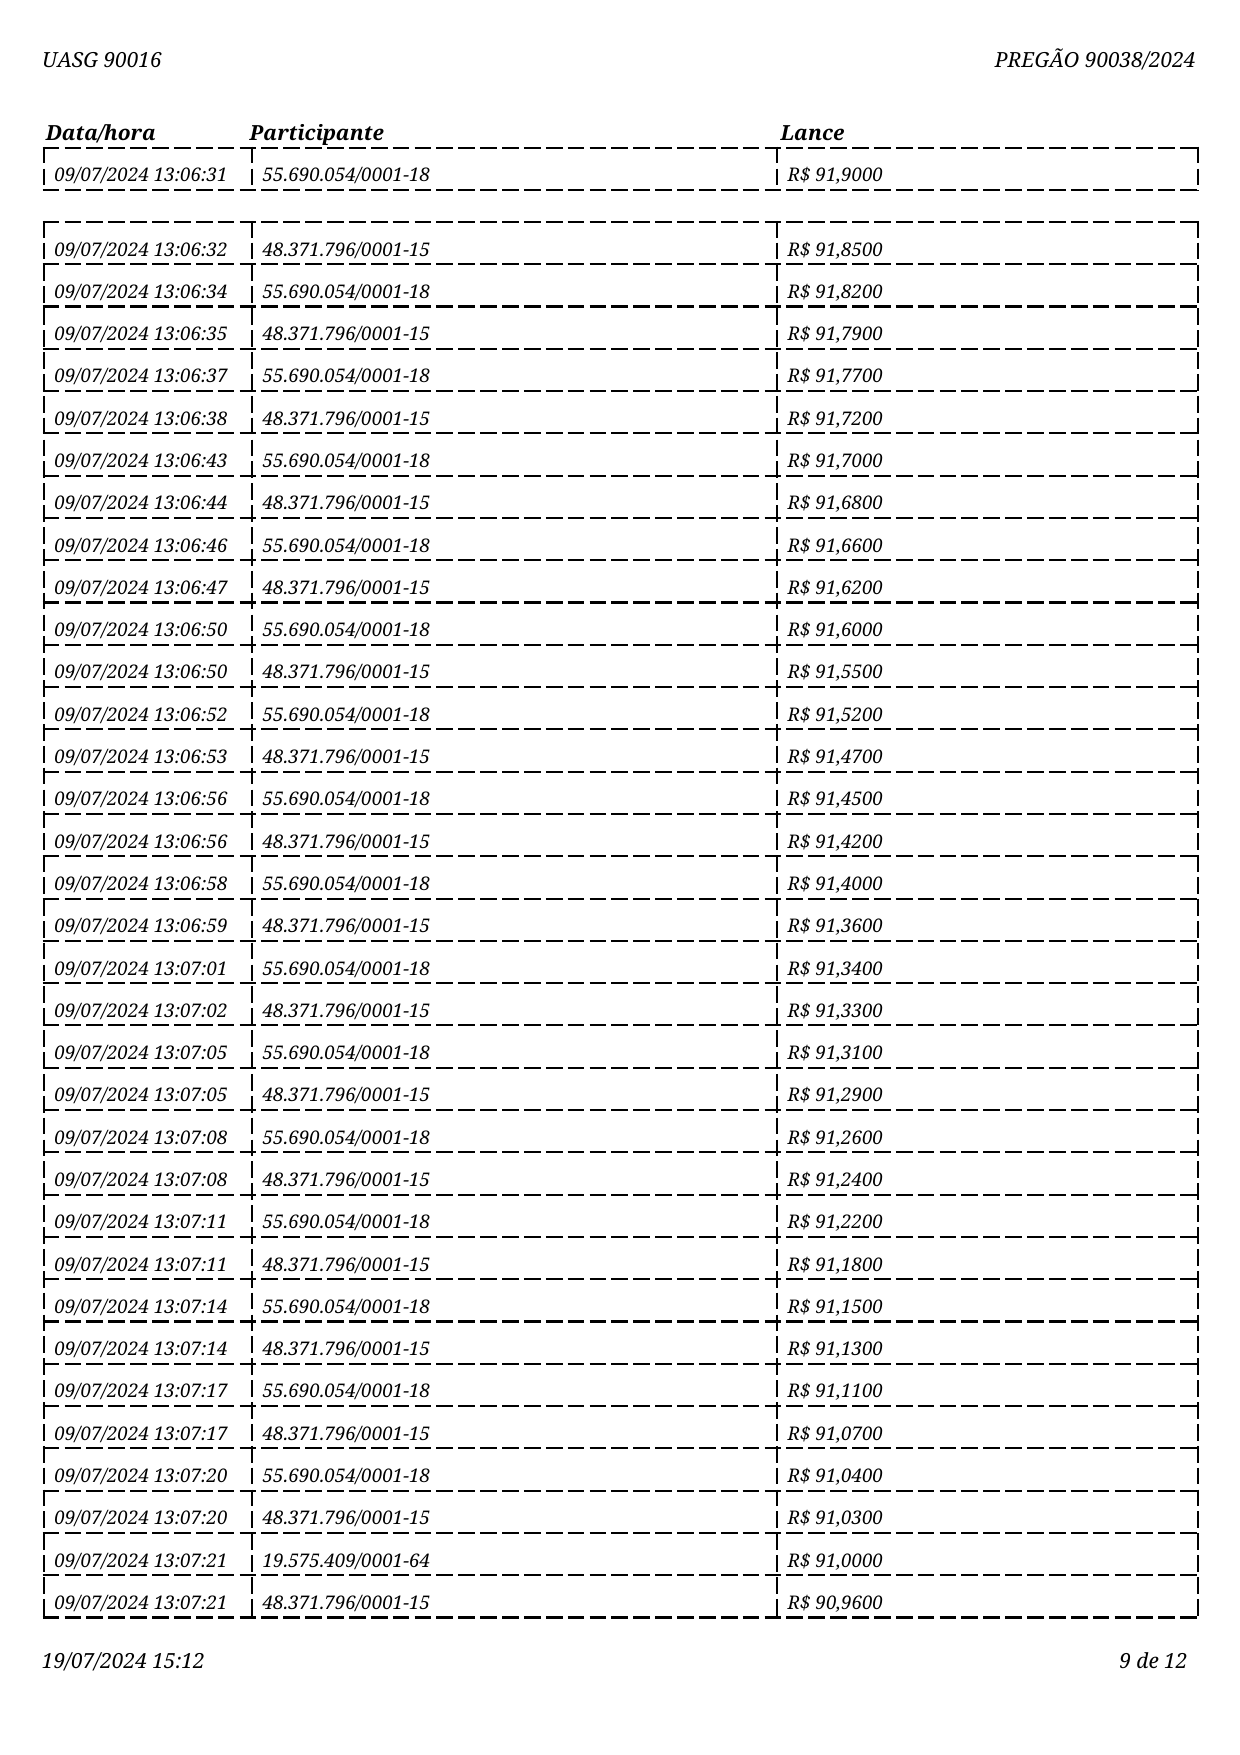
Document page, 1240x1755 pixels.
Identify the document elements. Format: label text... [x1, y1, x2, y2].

table_header 09/07/2024 13:06:32 [44, 221, 252, 263]
table_cell 55.690.054/0001-18 [252, 686, 777, 728]
table_cell R$ 91,0400 [777, 1447, 1198, 1489]
table_cell 55.690.054/0001-18 [252, 940, 777, 982]
table_cell R$ 91,3300 [777, 982, 1198, 1024]
table_cell R$ 91,7200 [777, 390, 1198, 432]
table_cell R$ 91,2600 [777, 1109, 1198, 1151]
table_cell 09/07/2024 13:07:02 [44, 982, 252, 1024]
table_cell 09/07/2024 13:06:50 [44, 601, 252, 644]
table_cell R$ 90,9600 [777, 1574, 1198, 1616]
table_cell 09/07/2024 13:06:44 [44, 475, 252, 517]
table_cell 09/07/2024 13:06:43 [44, 432, 252, 474]
table_cell R$ 91,0300 [777, 1490, 1198, 1532]
table_cell R$ 91,3400 [777, 940, 1198, 982]
table_cell R$ 91,6000 [777, 601, 1198, 644]
table_cell 09/07/2024 13:07:17 [44, 1363, 252, 1405]
table_cell 55.690.054/0001-18 [252, 1363, 777, 1405]
table_cell 48.371.796/0001-15 [252, 559, 777, 601]
table_cell R$ 91,2400 [777, 1151, 1198, 1193]
table_cell R$ 91,7700 [777, 348, 1198, 390]
table_cell 55.690.054/0001-18 [252, 517, 777, 559]
table_cell 55.690.054/0001-18 [252, 263, 777, 305]
table_cell 09/07/2024 13:07:08 [44, 1109, 252, 1151]
table_cell 48.371.796/0001-15 [252, 728, 777, 771]
table_cell 09/07/2024 13:06:50 [44, 644, 252, 686]
table_cell 55.690.054/0001-18 [252, 1194, 777, 1236]
table_cell 09/07/2024 13:06:58 [44, 855, 252, 897]
table_cell 09/07/2024 13:06:46 [44, 517, 252, 559]
table_cell R$ 91,7900 [777, 305, 1198, 348]
table_cell R$ 91,0000 [777, 1532, 1198, 1574]
table_cell 09/07/2024 13:06:56 [44, 771, 252, 813]
table_cell 19.575.409/0001-64 [252, 1532, 777, 1574]
table_cell 09/07/2024 13:06:56 [44, 813, 252, 855]
table_cell 09/07/2024 13:07:17 [44, 1405, 252, 1447]
table_cell R$ 91,4500 [777, 771, 1198, 813]
table_cell 09/07/2024 13:07:21 [44, 1574, 252, 1616]
table_cell 48.371.796/0001-15 [252, 898, 777, 940]
table_cell 48.371.796/0001-15 [252, 813, 777, 855]
table_cell 48.371.796/0001-15 [252, 305, 777, 348]
table_cell 09/07/2024 13:07:21 [44, 1532, 252, 1574]
table_cell R$ 91,1100 [777, 1363, 1198, 1405]
table_cell R$ 91,5500 [777, 644, 1198, 686]
table_header 48.371.796/0001-15 [252, 221, 777, 263]
table_cell 09/07/2024 13:07:01 [44, 940, 252, 982]
table_cell 48.371.796/0001-15 [252, 1574, 777, 1616]
table_cell 48.371.796/0001-15 [252, 1151, 777, 1193]
table_cell R$ 91,4700 [777, 728, 1198, 771]
table_cell 48.371.796/0001-15 [252, 644, 777, 686]
table_cell 48.371.796/0001-15 [252, 390, 777, 432]
table_cell 09/07/2024 13:06:53 [44, 728, 252, 771]
table_cell R$ 91,6600 [777, 517, 1198, 559]
table_cell 48.371.796/0001-15 [252, 982, 777, 1024]
table_cell 09/07/2024 13:07:14 [44, 1320, 252, 1363]
table_cell 55.690.054/0001-18 [252, 348, 777, 390]
table_cell R$ 91,1800 [777, 1236, 1198, 1278]
table_cell 09/07/2024 13:07:14 [44, 1278, 252, 1320]
table_cell R$ 91,1300 [777, 1320, 1198, 1363]
table_cell 09/07/2024 13:07:20 [44, 1490, 252, 1532]
table_cell 55.690.054/0001-18 [252, 601, 777, 644]
table_cell 55.690.054/0001-18 [252, 1109, 777, 1151]
table_cell 09/07/2024 13:06:31 [44, 147, 252, 189]
table_header R$ 91,8500 [777, 221, 1198, 263]
table_cell 55.690.054/0001-18 [252, 771, 777, 813]
table_cell 55.690.054/0001-18 [252, 1278, 777, 1320]
table_cell 09/07/2024 13:07:11 [44, 1194, 252, 1236]
table_cell 09/07/2024 13:06:35 [44, 305, 252, 348]
table_cell R$ 91,5200 [777, 686, 1198, 728]
table_cell R$ 91,2900 [777, 1067, 1198, 1109]
table_cell 55.690.054/0001-18 [252, 432, 777, 474]
table_cell R$ 91,4200 [777, 813, 1198, 855]
table_cell 09/07/2024 13:07:05 [44, 1024, 252, 1067]
table_cell 55.690.054/0001-18 [252, 1024, 777, 1067]
table_cell R$ 91,1500 [777, 1278, 1198, 1320]
table_cell 09/07/2024 13:07:20 [44, 1447, 252, 1489]
table_cell 48.371.796/0001-15 [252, 475, 777, 517]
table_cell 09/07/2024 13:07:05 [44, 1067, 252, 1109]
table_cell R$ 91,2200 [777, 1194, 1198, 1236]
table_cell R$ 91,4000 [777, 855, 1198, 897]
table_cell 48.371.796/0001-15 [252, 1320, 777, 1363]
table_cell R$ 91,6200 [777, 559, 1198, 601]
table_cell 48.371.796/0001-15 [252, 1405, 777, 1447]
table_cell R$ 91,7000 [777, 432, 1198, 474]
table_cell 48.371.796/0001-15 [252, 1490, 777, 1532]
table_cell 55.690.054/0001-18 [252, 855, 777, 897]
table_cell 09/07/2024 13:06:37 [44, 348, 252, 390]
table_cell R$ 91,3100 [777, 1024, 1198, 1067]
table_cell 09/07/2024 13:06:52 [44, 686, 252, 728]
table_cell R$ 91,0700 [777, 1405, 1198, 1447]
table_cell 09/07/2024 13:06:38 [44, 390, 252, 432]
table_cell 09/07/2024 13:06:59 [44, 898, 252, 940]
table_cell 48.371.796/0001-15 [252, 1067, 777, 1109]
table_cell R$ 91,8200 [777, 263, 1198, 305]
table_cell 09/07/2024 13:06:47 [44, 559, 252, 601]
table_cell R$ 91,3600 [777, 898, 1198, 940]
table_cell 09/07/2024 13:07:11 [44, 1236, 252, 1278]
table_cell 55.690.054/0001-18 [252, 147, 777, 189]
table_cell 09/07/2024 13:07:08 [44, 1151, 252, 1193]
table_cell 09/07/2024 13:06:34 [44, 263, 252, 305]
table_cell R$ 91,9000 [777, 147, 1198, 189]
table_cell 48.371.796/0001-15 [252, 1236, 777, 1278]
table_cell 55.690.054/0001-18 [252, 1447, 777, 1489]
table_cell R$ 91,6800 [777, 475, 1198, 517]
